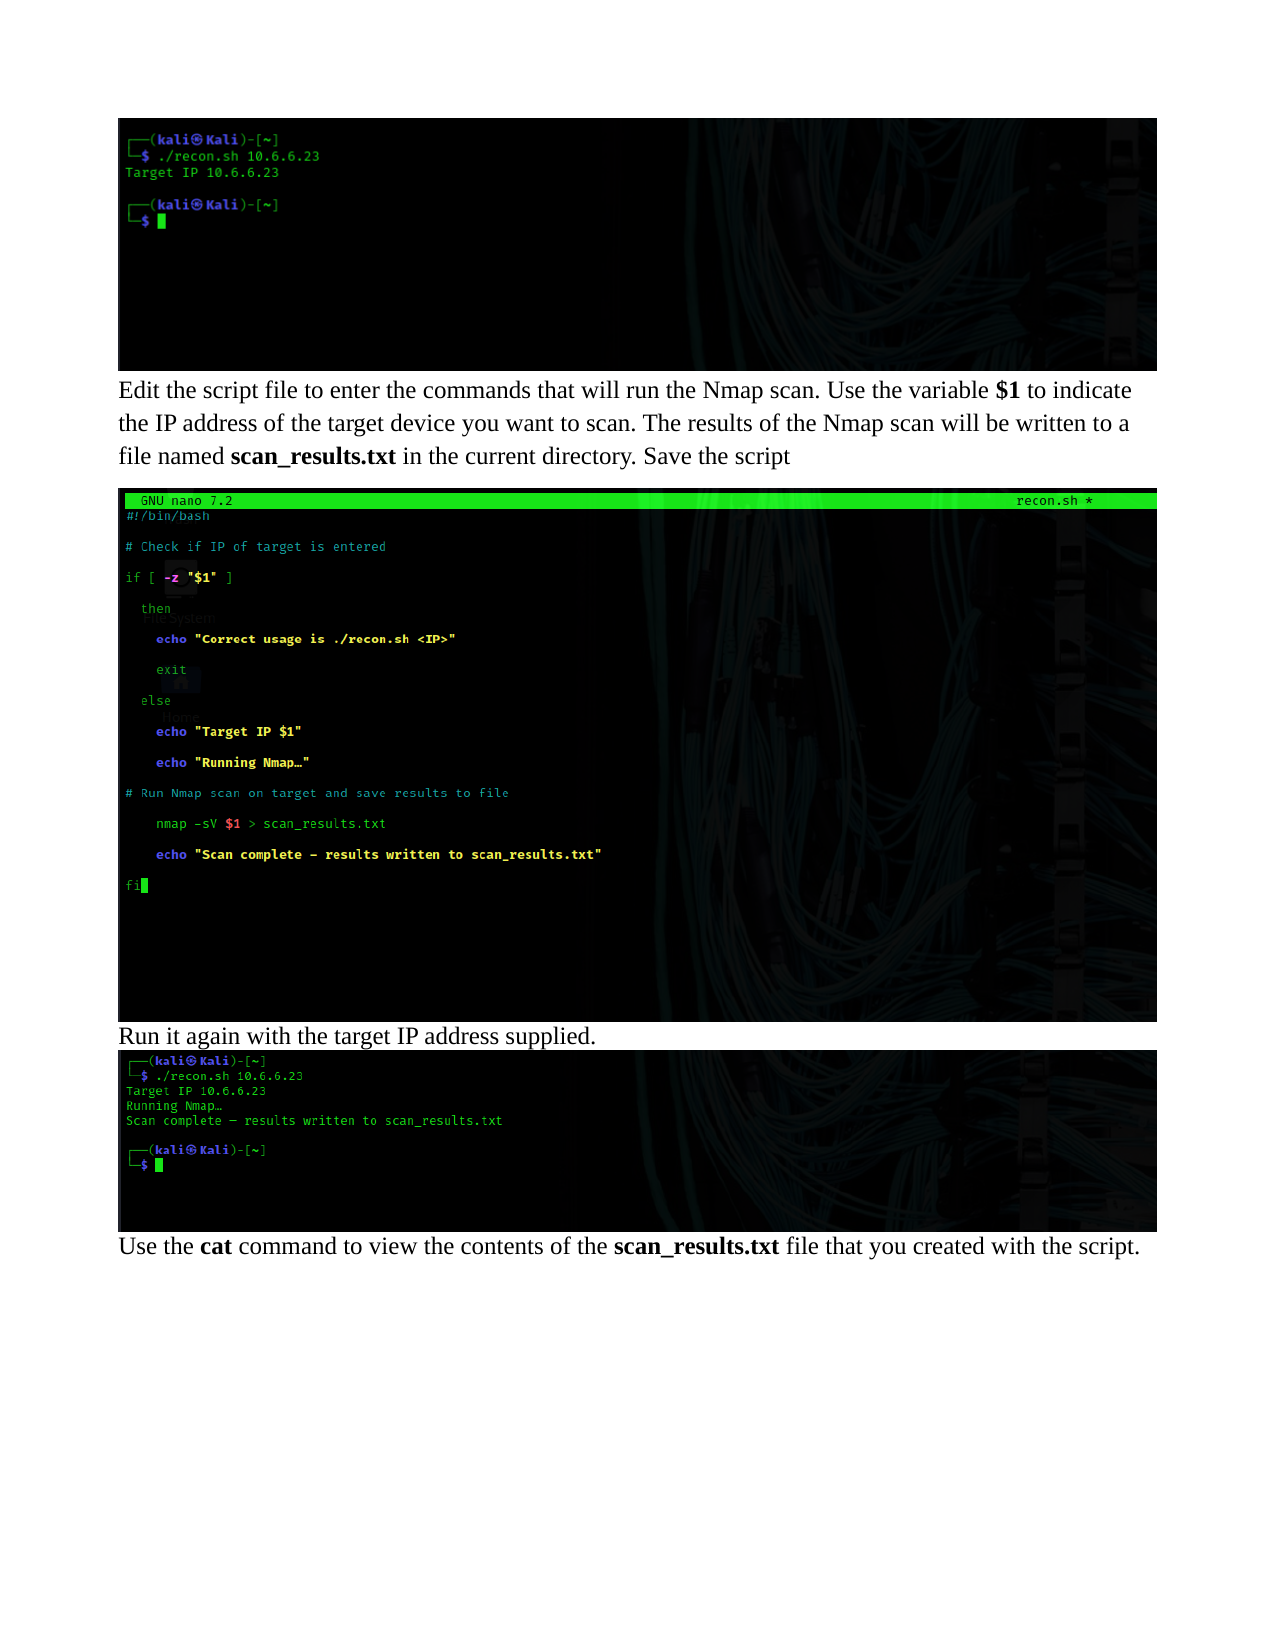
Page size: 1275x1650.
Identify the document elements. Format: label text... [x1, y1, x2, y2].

text Edit the script file to enter the commands that will run the Nmap scan. Use the variable $1 to indicate the IP address of the target device you want to scan. The results of the Nmap scan will be written to a file named scan_results.txt in the current directory. Save the script [118, 371, 1157, 470]
picture [118, 118, 1157, 371]
text Run it again with the target IP address supplied. [118, 1022, 1157, 1050]
picture [118, 488, 1157, 1022]
picture [118, 1050, 1157, 1232]
text Use the cat command to view the contents of the scan_results.txt file that you created with the script. [118, 1232, 1157, 1260]
